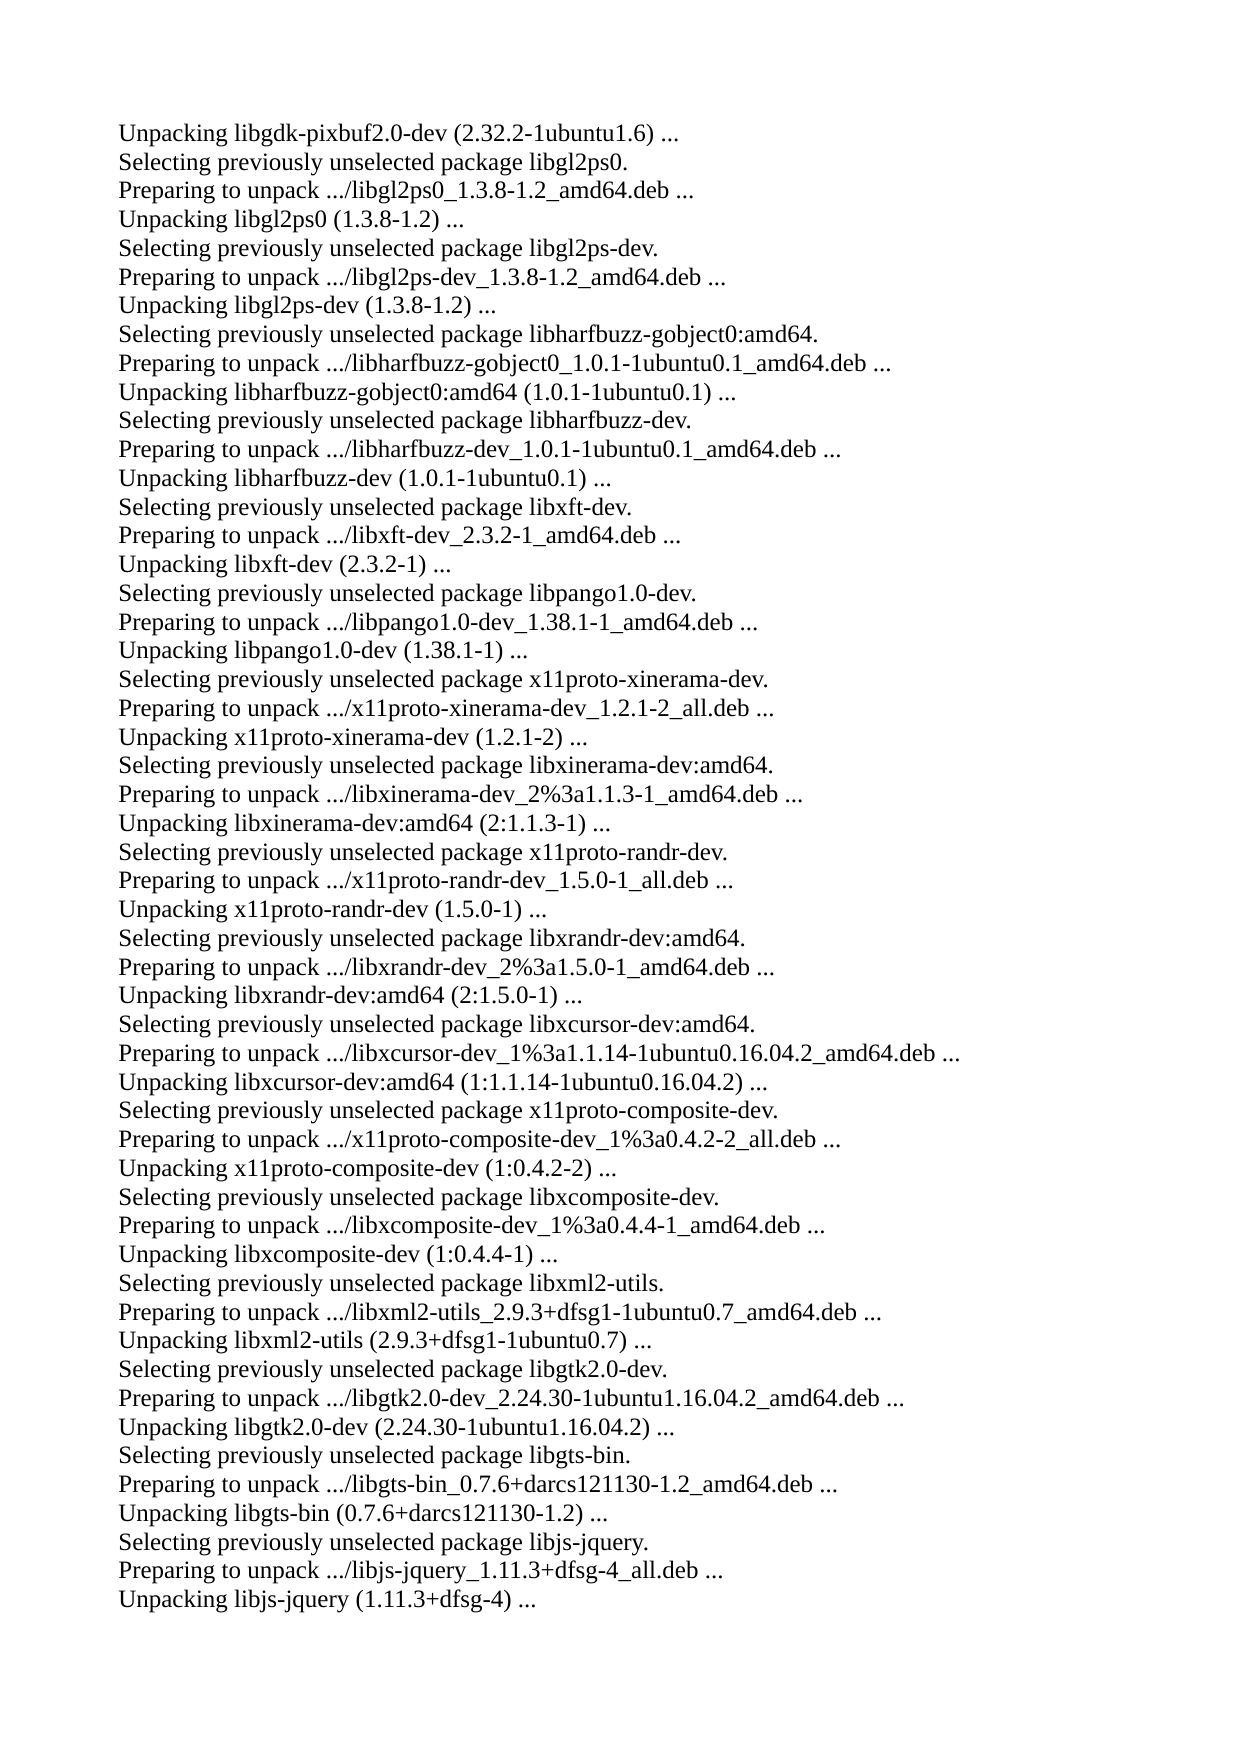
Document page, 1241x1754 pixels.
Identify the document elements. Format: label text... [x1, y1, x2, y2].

text Unpacking libgtk2.0-dev (2.24.30-1ubuntu1.16.04.2) ... [118, 1412, 1122, 1441]
text Unpacking libharfbuzz-dev (1.0.1-1ubuntu0.1) ... [118, 463, 1122, 492]
text Selecting previously unselected package x11proto-xinerama-dev. [118, 664, 1122, 693]
text Selecting previously unselected package libxrandr-dev:amd64. [118, 923, 1122, 952]
text Selecting previously unselected package libpango1.0-dev. [118, 578, 1122, 607]
text Unpacking libgdk-pixbuf2.0-dev (2.32.2-1ubuntu1.6) ... [118, 118, 1122, 147]
text Preparing to unpack .../libxft-dev_2.3.2-1_amd64.deb ... [118, 521, 1122, 549]
text Preparing to unpack .../libxml2-utils_2.9.3+dfsg1-1ubuntu0.7_amd64.deb ... [118, 1297, 1122, 1326]
text Unpacking libxml2-utils (2.9.3+dfsg1-1ubuntu0.7) ... [118, 1326, 1122, 1354]
text Preparing to unpack .../libgl2ps0_1.3.8-1.2_amd64.deb ... [118, 176, 1122, 204]
text Preparing to unpack .../libxcursor-dev_1%3a1.1.14-1ubuntu0.16.04.2_amd64.deb ... [118, 1038, 1122, 1067]
text Unpacking libxcursor-dev:amd64 (1:1.1.14-1ubuntu0.16.04.2) ... [118, 1067, 1122, 1096]
text Unpacking libgts-bin (0.7.6+darcs121130-1.2) ... [118, 1498, 1122, 1527]
text Preparing to unpack .../libxinerama-dev_2%3a1.1.3-1_amd64.deb ... [118, 779, 1122, 808]
text Unpacking x11proto-xinerama-dev (1.2.1-2) ... [118, 722, 1122, 751]
text Unpacking libjs-jquery (1.11.3+dfsg-4) ... [118, 1584, 1122, 1613]
text Unpacking libharfbuzz-gobject0:amd64 (1.0.1-1ubuntu0.1) ... [118, 377, 1122, 406]
text Selecting previously unselected package libjs-jquery. [118, 1527, 1122, 1556]
text Preparing to unpack .../libxrandr-dev_2%3a1.5.0-1_amd64.deb ... [118, 952, 1122, 981]
text Unpacking libgl2ps-dev (1.3.8-1.2) ... [118, 291, 1122, 319]
text Preparing to unpack .../libxcomposite-dev_1%3a0.4.4-1_amd64.deb ... [118, 1211, 1122, 1239]
text Selecting previously unselected package x11proto-composite-dev. [118, 1096, 1122, 1124]
text Unpacking x11proto-composite-dev (1:0.4.2-2) ... [118, 1153, 1122, 1182]
text Preparing to unpack .../libgtk2.0-dev_2.24.30-1ubuntu1.16.04.2_amd64.deb ... [118, 1383, 1122, 1412]
text Unpacking libxinerama-dev:amd64 (2:1.1.3-1) ... [118, 808, 1122, 837]
text Selecting previously unselected package libxft-dev. [118, 492, 1122, 521]
text Unpacking libgl2ps0 (1.3.8-1.2) ... [118, 204, 1122, 233]
text Unpacking libpango1.0-dev (1.38.1-1) ... [118, 636, 1122, 664]
text Preparing to unpack .../libgl2ps-dev_1.3.8-1.2_amd64.deb ... [118, 262, 1122, 291]
text Unpacking x11proto-randr-dev (1.5.0-1) ... [118, 894, 1122, 923]
text Unpacking libxrandr-dev:amd64 (2:1.5.0-1) ... [118, 981, 1122, 1009]
text Preparing to unpack .../libharfbuzz-dev_1.0.1-1ubuntu0.1_amd64.deb ... [118, 434, 1122, 463]
text Selecting previously unselected package libgtk2.0-dev. [118, 1354, 1122, 1383]
text Preparing to unpack .../libharfbuzz-gobject0_1.0.1-1ubuntu0.1_amd64.deb ... [118, 348, 1122, 377]
text Selecting previously unselected package libgl2ps-dev. [118, 233, 1122, 262]
text Preparing to unpack .../libgts-bin_0.7.6+darcs121130-1.2_amd64.deb ... [118, 1469, 1122, 1498]
text Selecting previously unselected package x11proto-randr-dev. [118, 837, 1122, 866]
text Selecting previously unselected package libxcursor-dev:amd64. [118, 1009, 1122, 1038]
text Selecting previously unselected package libxcomposite-dev. [118, 1182, 1122, 1211]
text Preparing to unpack .../x11proto-randr-dev_1.5.0-1_all.deb ... [118, 866, 1122, 894]
text Preparing to unpack .../libjs-jquery_1.11.3+dfsg-4_all.deb ... [118, 1556, 1122, 1584]
text Selecting previously unselected package libgts-bin. [118, 1441, 1122, 1469]
text Preparing to unpack .../x11proto-composite-dev_1%3a0.4.2-2_all.deb ... [118, 1124, 1122, 1153]
text Selecting previously unselected package libharfbuzz-gobject0:amd64. [118, 319, 1122, 348]
text Unpacking libxcomposite-dev (1:0.4.4-1) ... [118, 1239, 1122, 1268]
text Unpacking libxft-dev (2.3.2-1) ... [118, 549, 1122, 578]
text Selecting previously unselected package libxinerama-dev:amd64. [118, 751, 1122, 779]
text Preparing to unpack .../x11proto-xinerama-dev_1.2.1-2_all.deb ... [118, 693, 1122, 722]
text Selecting previously unselected package libharfbuzz-dev. [118, 406, 1122, 434]
text Preparing to unpack .../libpango1.0-dev_1.38.1-1_amd64.deb ... [118, 607, 1122, 636]
text Selecting previously unselected package libgl2ps0. [118, 147, 1122, 176]
text Selecting previously unselected package libxml2-utils. [118, 1268, 1122, 1297]
